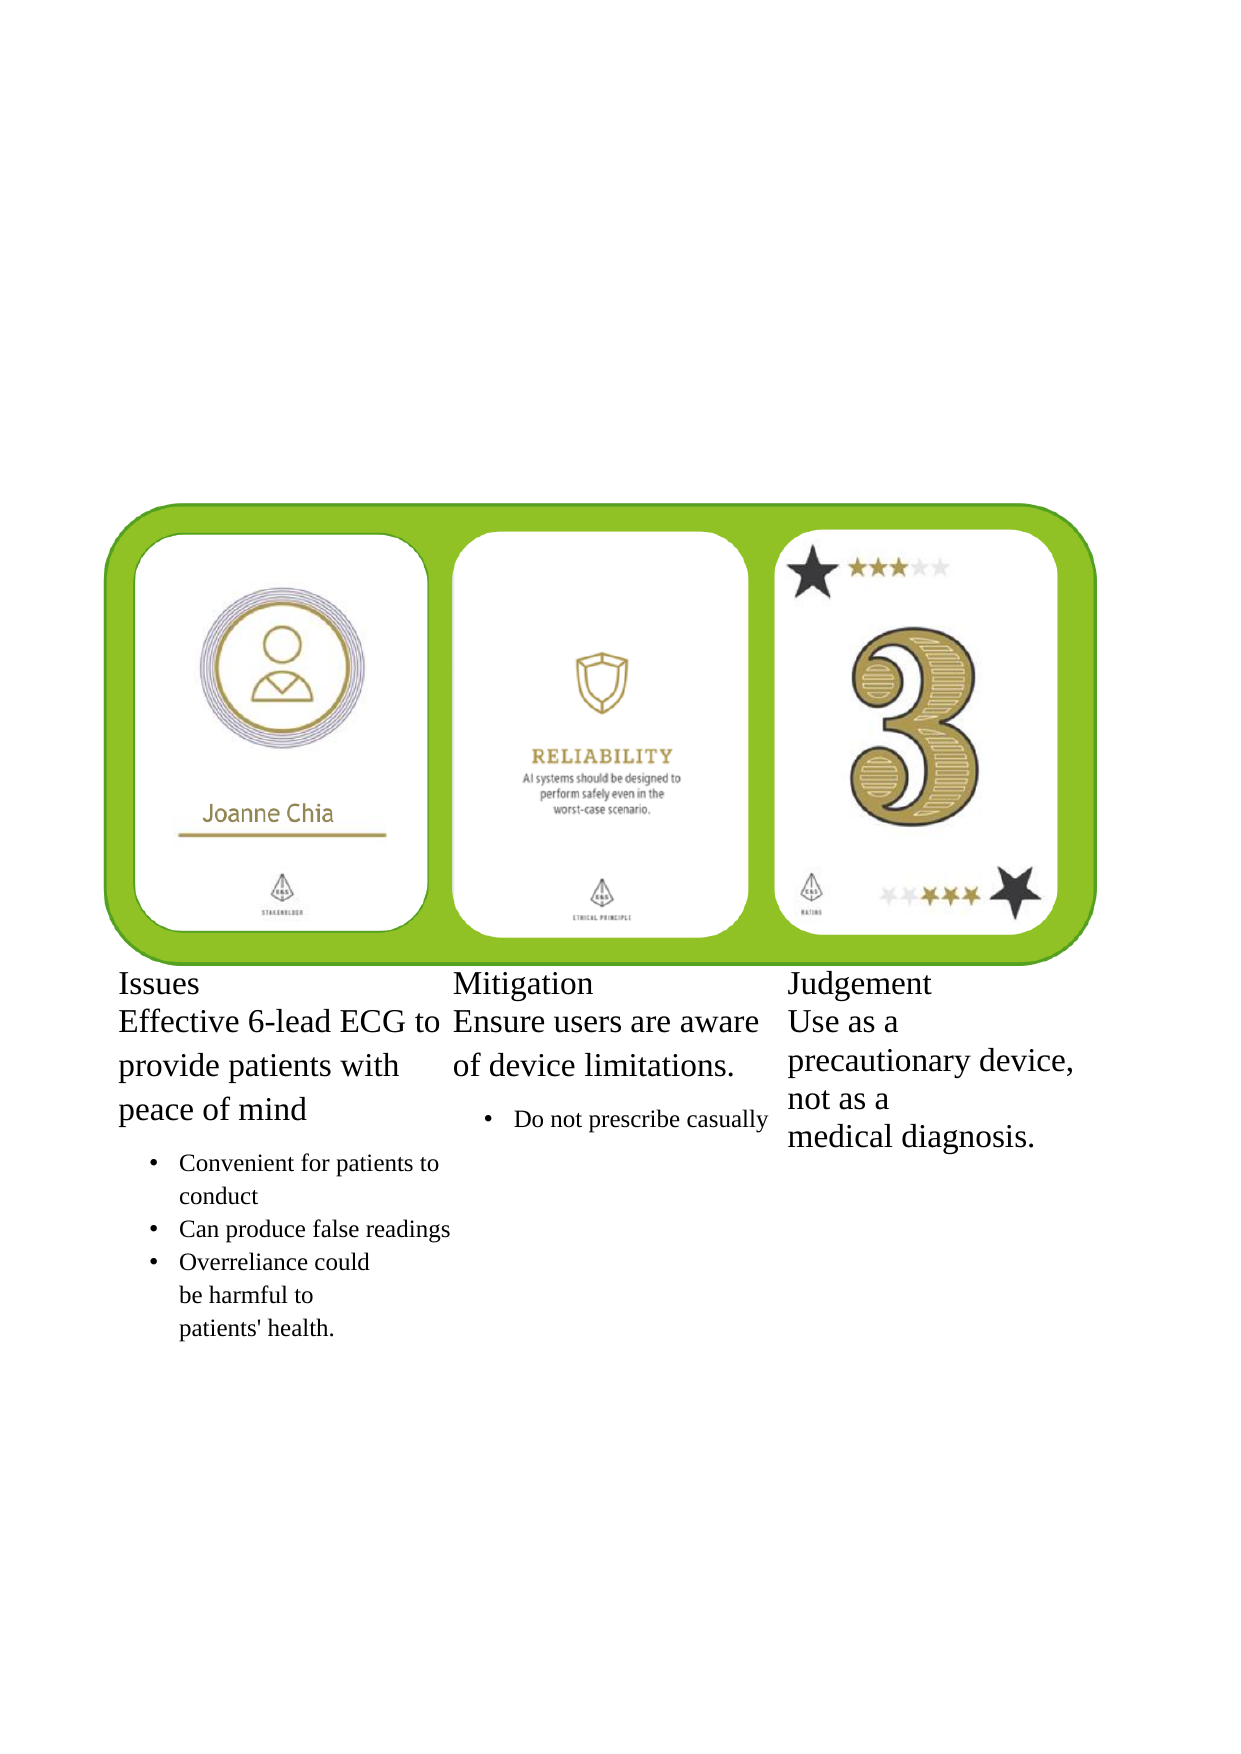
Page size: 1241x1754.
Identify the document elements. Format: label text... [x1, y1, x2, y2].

table_header Issues [118, 967, 453, 1001]
table_header Judgement [788, 963, 1122, 1001]
table_header Mitigation [453, 967, 787, 1001]
table_cell Use as a precautionary device, not as a medical diagnosis. [788, 1001, 1122, 1385]
picture [94, 501, 1099, 967]
table_cell Effective 6-lead ECG to provide patients with peace of mind​ Convenient for patients to conduct ​ Can produce false readings​ Overreliance could be harmful to patients' health. [118, 1001, 453, 1385]
table_cell Ensure users are aware of device limitations. ​ Do not prescribe casually [453, 1001, 787, 1385]
